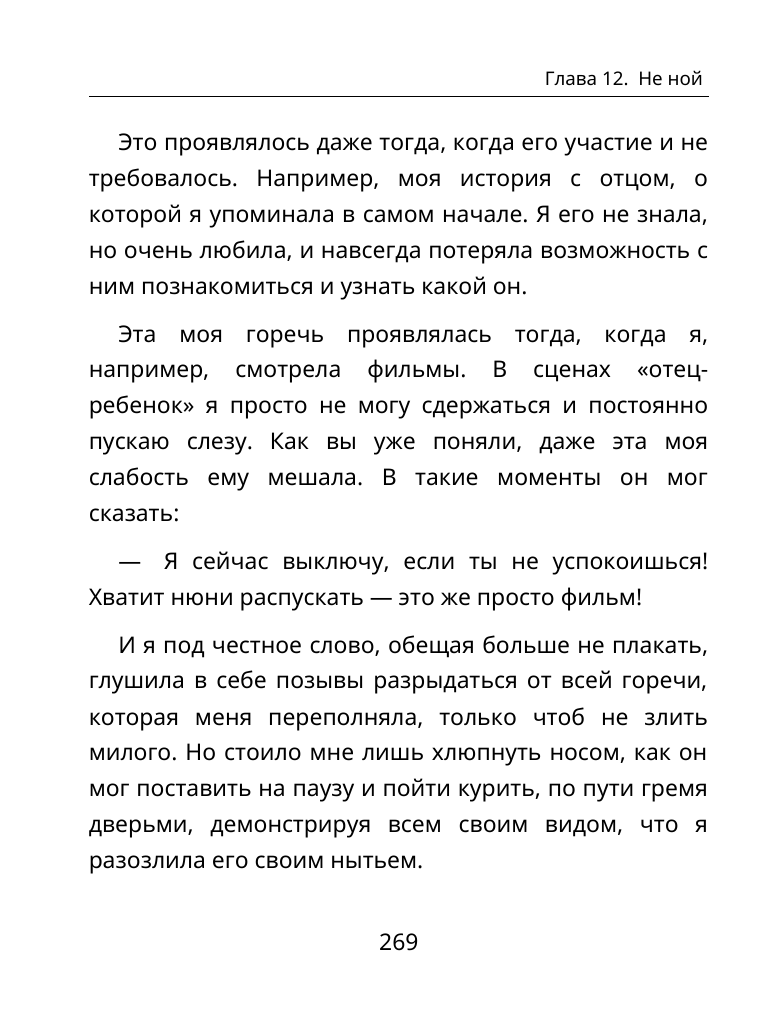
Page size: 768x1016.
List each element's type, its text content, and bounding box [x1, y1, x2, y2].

text Эта моя горечь проявлялась тогда, когда я, например, смотрела фильмы. В сценах «отец-ребенок» я просто не могу сдержаться и постоянно пускаю слезу. Как вы уже поняли, даже эта моя слабость ему мешала. В такие моменты он мог сказать: [88, 317, 709, 528]
list Я сейчас выключу, если ты не успокоишься! Хватит нюни распускать — это же просто фильм! [88, 545, 709, 612]
text И я под честное слово, обещая больше не плакать, глушила в себе позывы разрыдаться от всей горечи, которая меня переполняла, только чтоб не злить милого. Но стоило мне лишь хлюпнуть носом, как он мог поставить на паузу и пойти курить, по пути гремя дверьми, демонстрируя всем своим видом, что я разозлила его своим нытьем. [88, 628, 709, 875]
text Это проявлялось даже тогда, когда его участие и не требовалось. Например, моя история с отцом, о которой я упоминала в самом начале. Я его не знала, но очень любила, и навсегда потеряла возможность с ним познакомиться и узнать какой он. [88, 126, 709, 301]
